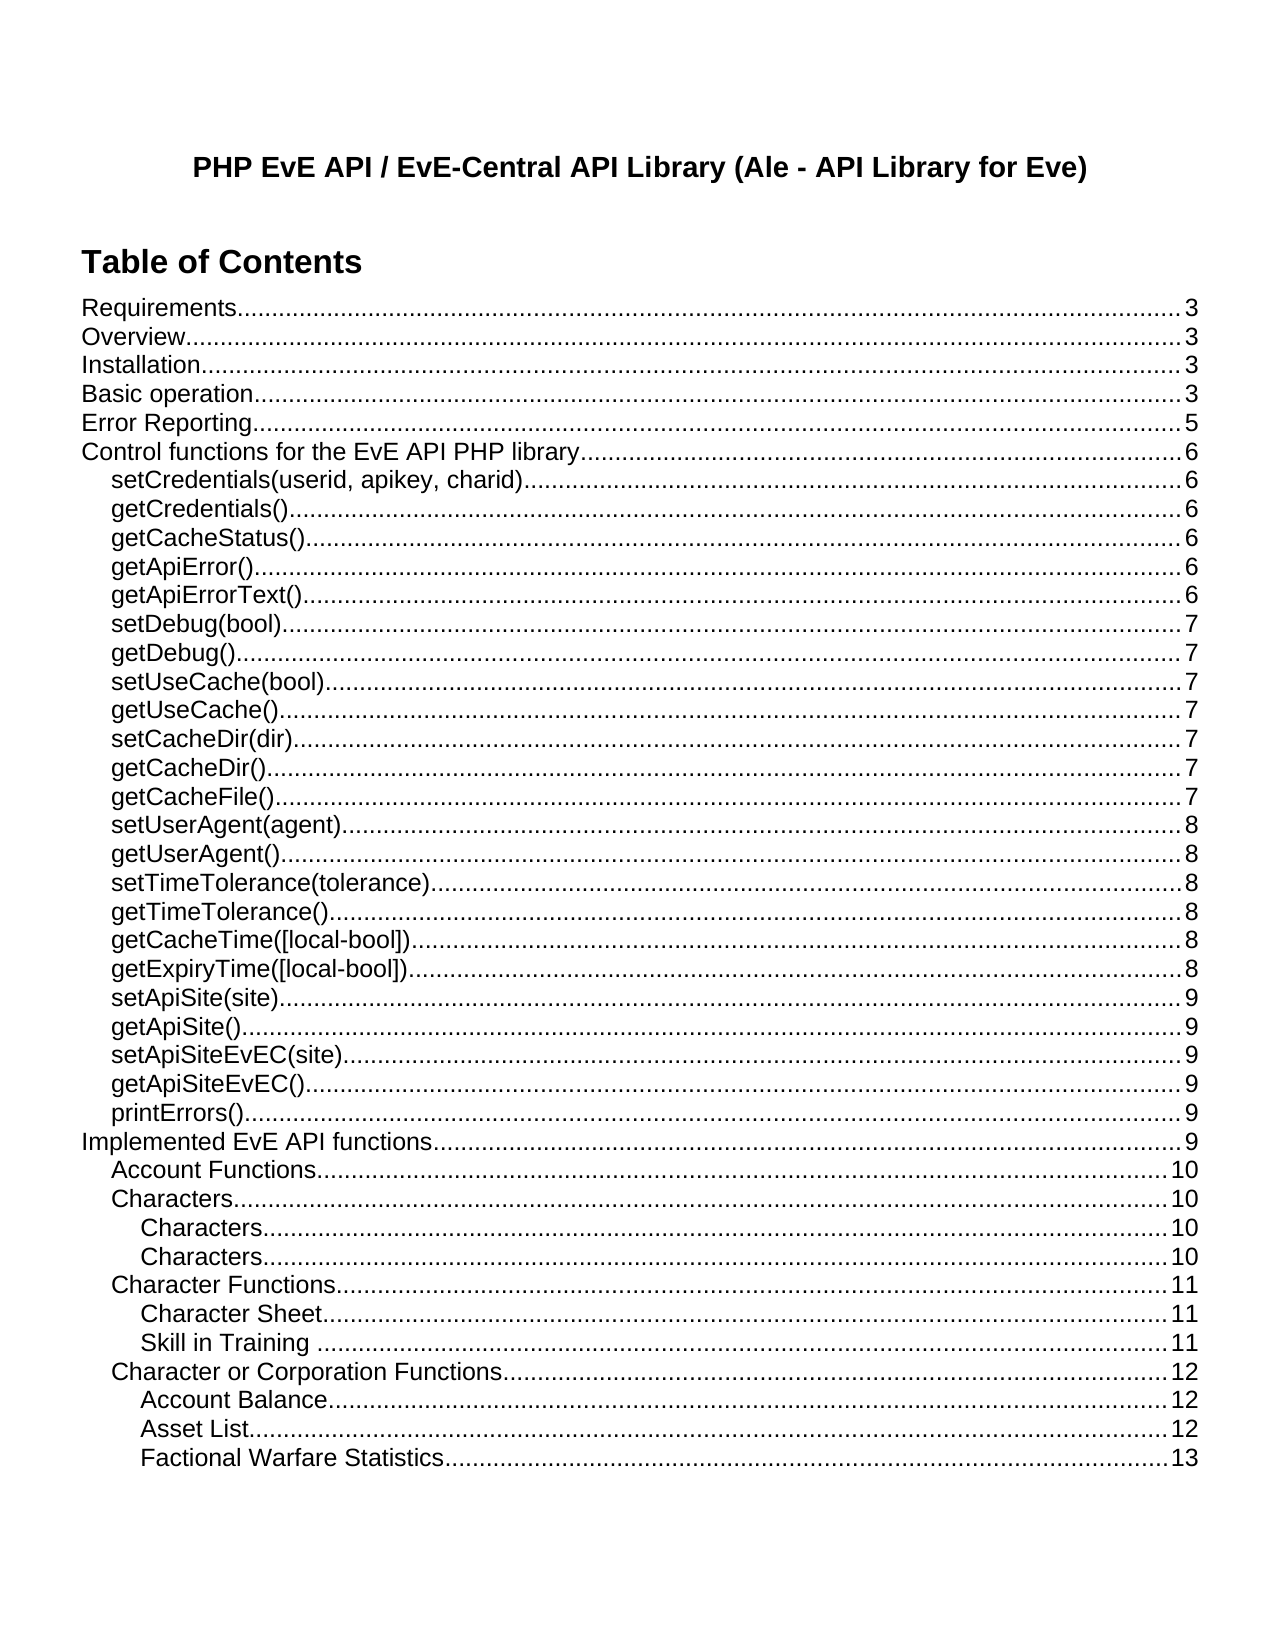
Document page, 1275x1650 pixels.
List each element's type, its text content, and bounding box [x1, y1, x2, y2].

text Character Sheet 11 [140, 1299, 1198, 1328]
text Implemented EvE API functions 9 [81, 1127, 1198, 1156]
text Basic operation 3 [81, 379, 1198, 408]
text getDebug() 7 [111, 638, 1198, 667]
text getApiError() 6 [111, 552, 1198, 581]
text setDebug(bool) 7 [111, 609, 1198, 638]
text getCacheFile() 7 [111, 782, 1198, 811]
text setCacheDir(dir) 7 [111, 724, 1198, 753]
text getCacheTime([local-bool]) 8 [111, 926, 1198, 954]
text setCredentials(userid, apikey, charid) 6 [111, 466, 1198, 494]
text Character or Corporation Functions 12 [111, 1357, 1198, 1386]
text setUserAgent(agent) 8 [111, 811, 1198, 839]
text Control functions for the EvE API PHP library 6 [81, 437, 1198, 466]
text getApiErrorText() 6 [111, 581, 1198, 609]
text getApiSite() 9 [111, 1012, 1198, 1041]
text getApiSiteEvEC() 9 [111, 1069, 1198, 1098]
text Installation 3 [81, 351, 1198, 379]
text PHP EvE API / EvE-Central API Library (Ale - API Library for Eve) [81, 150, 1198, 183]
text setApiSiteEvEC(site) 9 [111, 1041, 1198, 1069]
text Requirements 3 [81, 293, 1198, 322]
text Characters 10 [111, 1184, 1198, 1213]
text getUseCache() 7 [111, 696, 1198, 724]
text Asset List 12 [140, 1414, 1198, 1443]
subtitle Table of Contents [81, 242, 1198, 281]
text setUseCache(bool) 7 [111, 667, 1198, 696]
text Error Reporting 5 [81, 408, 1198, 437]
text getExpiryTime([local-bool]) 8 [111, 954, 1198, 983]
text getCredentials() 6 [111, 494, 1198, 523]
text Characters 10 [140, 1213, 1198, 1242]
text Account Balance 12 [140, 1386, 1198, 1414]
text getUserAgent() 8 [111, 839, 1198, 868]
text getCacheStatus() 6 [111, 523, 1198, 552]
text Account Functions 10 [111, 1156, 1198, 1184]
text setApiSite(site) 9 [111, 983, 1198, 1012]
text printErrors() 9 [111, 1098, 1198, 1127]
text Overview 3 [81, 322, 1198, 351]
text Skill in Training 11 [140, 1328, 1198, 1357]
text Characters 10 [140, 1242, 1198, 1271]
text setTimeTolerance(tolerance) 8 [111, 868, 1198, 897]
text Character Functions 11 [111, 1271, 1198, 1299]
text getCacheDir() 7 [111, 753, 1198, 782]
text Factional Warfare Statistics 13 [140, 1443, 1198, 1472]
text getTimeTolerance() 8 [111, 897, 1198, 926]
